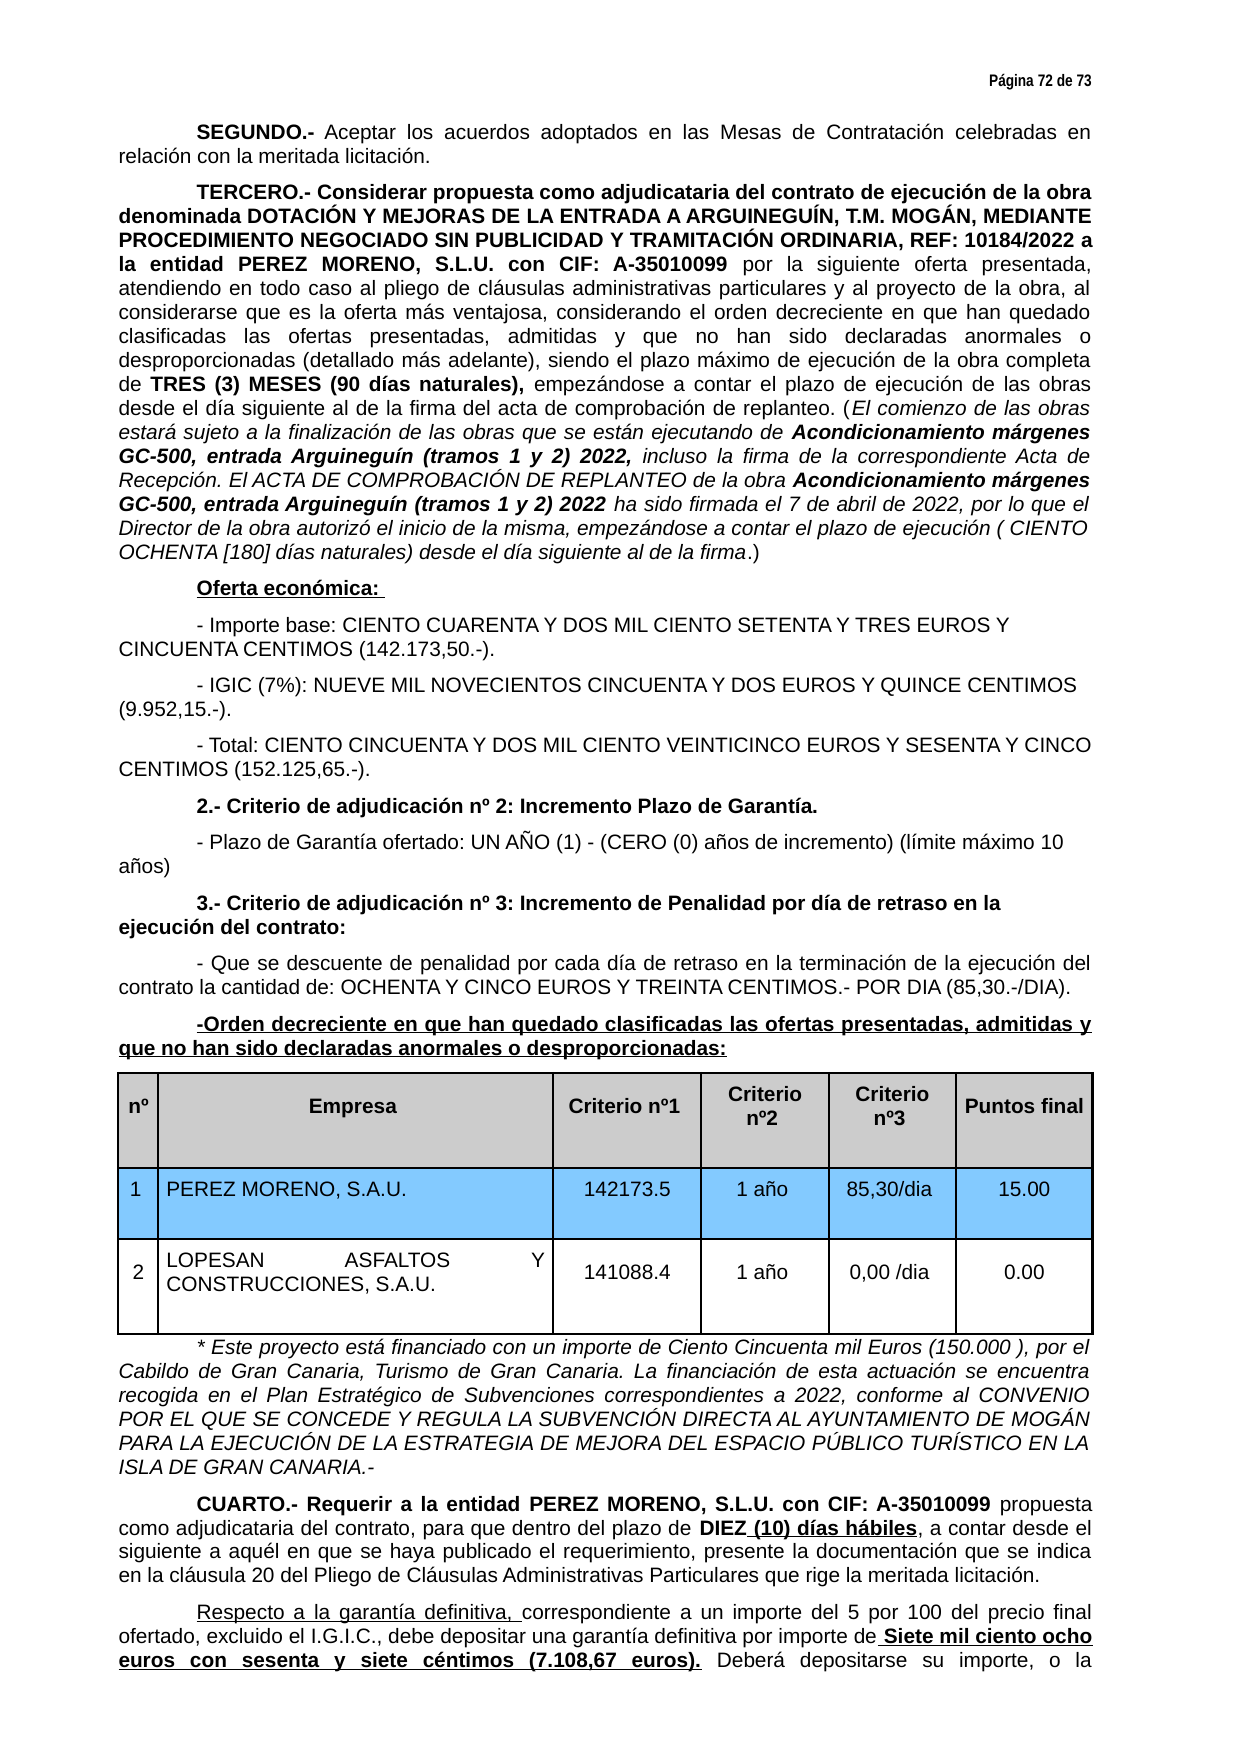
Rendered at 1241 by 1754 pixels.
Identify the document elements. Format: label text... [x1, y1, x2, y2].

table_header Criterio nº1 [554, 1074, 700, 1167]
table_cell 15,00 [957, 1169, 1091, 1238]
text CUARTO.- Requerir a la entidad PEREZ MORENO, S.L.U. con CIF: A-35010099 propuesta como adjudicataria del contrato, para que dentro del plazo de DIEZ (10) días hábiles, a contar desde el siguiente a aquél en que se haya publicado el requerimiento, presente la documentación que se indica en la cláusula 20 del Pliego de Cláusulas Administrativas Particulares que rige la meritada licitación. [118, 1491, 1092, 1587]
text Respecto a la garantía definitiva, correspondiente a un importe del 5 por 100 del precio final ofertado, excluido el I.G.I.C., debe depositar una garantía definitiva por importe de Siete mil ciento ocho euros con sesenta y siete céntimos (7.108,67 euros). Deberá depositarse su importe, o la [118, 1600, 1092, 1672]
table_cell 0,00 /dia [830, 1240, 955, 1333]
table_header Empresa [159, 1074, 552, 1167]
text -Orden decreciente en que han quedado clasificadas las ofertas presentadas, admitidas y que no han sido declaradas anormales o desproporcionadas: [118, 1011, 1092, 1059]
text - Plazo de Garantía ofertado: UN AÑO (1) - (CERO (0) años de incremento) (límite máximo 10 años) [118, 830, 1092, 878]
text Oferta económica: [118, 576, 1092, 600]
text TERCERO.- Considerar propuesta como adjudicataria del contrato de ejecución de la obra denominada DOTACIÓN Y MEJORAS DE LA ENTRADA A ARGUINEGUÍN, T.M. MOGÁN, MEDIANTE PROCEDIMIENTO NEGOCIADO SIN PUBLICIDAD Y TRAMITACIÓN ORDINARIA, REF: 10184/2022 a la entidad PEREZ MORENO, S.L.U. con CIF: A-35010099 por la siguiente oferta presentada, atendiendo en todo caso al pliego de cláusulas administrativas particulares y al proyecto de la obra, al considerarse que es la oferta más ventajosa, considerando el orden decreciente en que han quedado clasificadas las ofertas presentadas, admitidas y que no han sido declaradas anormales o desproporcionadas (detallado más adelante), siendo el plazo máximo de ejecución de la obra completa de TRES (3) MESES (90 días naturales), empezándose a contar el plazo de ejecución de las obras desde el día siguiente al de la firma del acta de comprobación de replanteo. (El comienzo de las obras estará sujeto a la finalización de las obras que se están ejecutando de Acondicionamiento márgenes GC-500, entrada Arguineguín (tramos 1 y 2) 2022, incluso la firma de la correspondiente Acta de Recepción. El ACTA DE COMPROBACIÓN DE REPLANTEO de la obra Acondicionamiento márgenes GC-500, entrada Arguineguín (tramos 1 y 2) 2022 ha sido firmada el 7 de abril de 2022, por lo que el Director de la obra autorizó el inicio de la misma, empezándose a contar el plazo de ejecución ( CIENTO OCHENTA [180] días naturales) desde el día siguiente al de la firma.) [118, 180, 1092, 563]
table_cell 1 año [702, 1240, 828, 1333]
text 2.- Criterio de adjudicación nº 2: Incremento Plazo de Garantía. [118, 794, 1092, 818]
table_header nº [119, 1074, 157, 1167]
table_header Criterio nº2 [702, 1074, 828, 1167]
table_cell 2 [119, 1240, 157, 1333]
table_header Criterio nº3 [830, 1074, 955, 1167]
text SEGUNDO.- Aceptar los acuerdos adoptados en las Mesas de Contratación celebradas en relación con la meritada licitación. [118, 120, 1092, 168]
text * Este proyecto está financiado con un importe de Ciento Cincuenta mil Euros (150.000 ), por el Cabildo de Gran Canaria, Turismo de Gran Canaria. La financiación de esta actuación se encuentra recogida en el Plan Estratégico de Subvenciones correspondientes a 2022, conforme al CONVENIO POR EL QUE SE CONCEDE Y REGULA LA SUBVENCIÓN DIRECTA AL AYUNTAMIENTO DE MOGÁN PARA LA EJECUCIÓN DE LA ESTRATEGIA DE MEJORA DEL ESPACIO PÚBLICO TURÍSTICO EN LA ISLA DE GRAN CANARIA.- [118, 1335, 1092, 1479]
table_cell PEREZ MORENO, S.A.U. [159, 1169, 552, 1238]
table_cell 141088,4 [554, 1240, 700, 1333]
text 3.- Criterio de adjudicación nº 3: Incremento de Penalidad por día de retraso en la ejecución del contrato: [118, 891, 1092, 938]
text - Total: CIENTO CINCUENTA Y DOS MIL CIENTO VEINTICINCO EUROS Y SESENTA Y CINCO CENTIMOS (152.125,65.-). [118, 733, 1092, 781]
text - Importe base: CIENTO CUARENTA Y DOS MIL CIENTO SETENTA Y TRES EUROS Y CINCUENTA CENTIMOS (142.173,50.-). [118, 612, 1092, 660]
text - Que se descuente de penalidad por cada día de retraso en la terminación de la ejecución del contrato la cantidad de: OCHENTA Y CINCO EUROS Y TREINTA CENTIMOS.- POR DIA (85,30.-/DIA). [118, 951, 1092, 999]
table_cell 1 año [702, 1169, 828, 1238]
table_cell LOPESAN ASFALTOS Y CONSTRUCCIONES, S.A.U. [159, 1240, 552, 1333]
table_cell 1 [119, 1169, 157, 1238]
table_cell 142173,5 [554, 1169, 700, 1238]
text - IGIC (7%): NUEVE MIL NOVECIENTOS CINCUENTA Y DOS EUROS Y QUINCE CENTIMOS (9.952,15.-). [118, 673, 1092, 721]
table_header Puntos final [957, 1074, 1091, 1167]
table_cell 85,30/dia [830, 1169, 955, 1238]
table_cell 0,00 [957, 1240, 1091, 1333]
